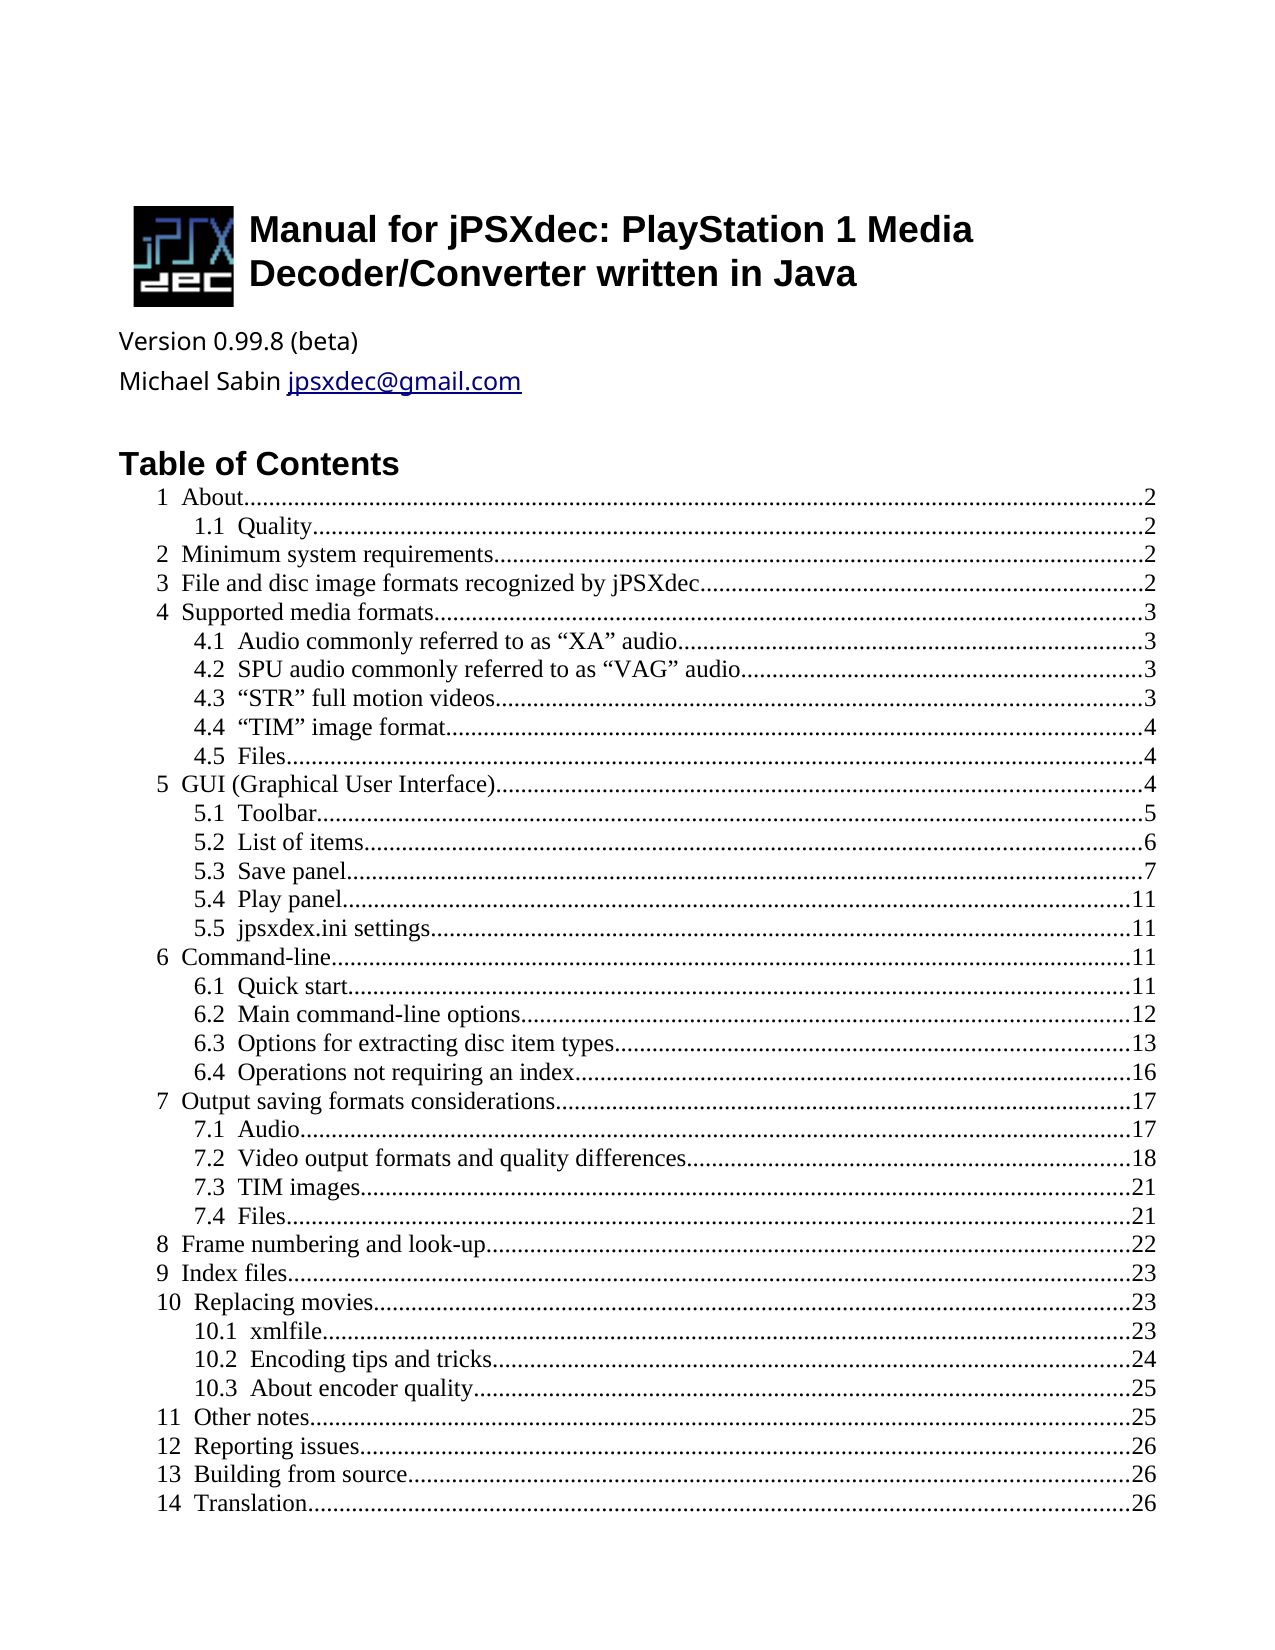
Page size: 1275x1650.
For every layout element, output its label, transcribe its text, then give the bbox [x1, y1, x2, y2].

text 6.2 Main command-line options 12 [118, 999, 1156, 1028]
title Manual for jPSXdec: PlayStation 1 Media Decoder/Converter written in Java [234, 208, 1156, 294]
text 6 Command-line 11 [118, 942, 1156, 971]
text 4.1 Audio commonly referred to as “XA” audio 3 [118, 626, 1156, 654]
text 5.3 Save panel 7 [118, 856, 1156, 884]
text 14 Translation 26 [118, 1488, 1156, 1517]
text 4 Supported media formats 3 [118, 597, 1156, 626]
text 5.4 Play panel 11 [118, 884, 1156, 913]
text 6.3 Options for extracting disc item types 13 [118, 1028, 1156, 1057]
text 4.4 “TIM” image format 4 [118, 712, 1156, 741]
text 1.1 Quality 2 [118, 511, 1156, 539]
text 12 Reporting issues 26 [118, 1431, 1156, 1459]
text 3 File and disc image formats recognized by jPSXdec 2 [118, 568, 1156, 597]
text 10.1 xmlfile 23 [118, 1316, 1156, 1344]
text 9 Index files 23 [118, 1258, 1156, 1287]
text 6.1 Quick start 11 [118, 971, 1156, 999]
text 1 About 2 [118, 482, 1156, 511]
text 7.1 Audio 17 [118, 1114, 1156, 1143]
text 4.3 “STR” full motion videos 3 [118, 683, 1156, 712]
text Version 0.99.8 (beta) [118, 323, 1156, 357]
text 5 GUI (Graphical User Interface) 4 [118, 769, 1156, 798]
text 11 Other notes 25 [118, 1402, 1156, 1431]
text 8 Frame numbering and look-up 22 [118, 1229, 1156, 1258]
text 10.3 About encoder quality 25 [118, 1373, 1156, 1402]
text 7.3 TIM images 21 [118, 1172, 1156, 1201]
text 4.5 Files 4 [118, 741, 1156, 769]
text 2 Minimum system requirements 2 [118, 539, 1156, 568]
picture [133, 206, 234, 307]
text 13 Building from source 26 [118, 1459, 1156, 1488]
text 6.4 Operations not requiring an index 16 [118, 1057, 1156, 1086]
text 10 Replacing movies 23 [118, 1287, 1156, 1316]
subtitle Table of Contents [118, 444, 1156, 482]
text 4.2 SPU audio commonly referred to as “VAG” audio 3 [118, 654, 1156, 683]
text Michael Sabin jpsxdec@gmail.com [118, 363, 1156, 397]
text 10.2 Encoding tips and tricks 24 [118, 1344, 1156, 1373]
text 5.5 jpsxdex.ini settings 11 [118, 913, 1156, 942]
text 7.4 Files 21 [118, 1201, 1156, 1229]
text 5.1 Toolbar 5 [118, 798, 1156, 827]
text 7 Output saving formats considerations 17 [118, 1086, 1156, 1114]
text 7.2 Video output formats and quality differences 18 [118, 1143, 1156, 1172]
text 5.2 List of items 6 [118, 827, 1156, 856]
